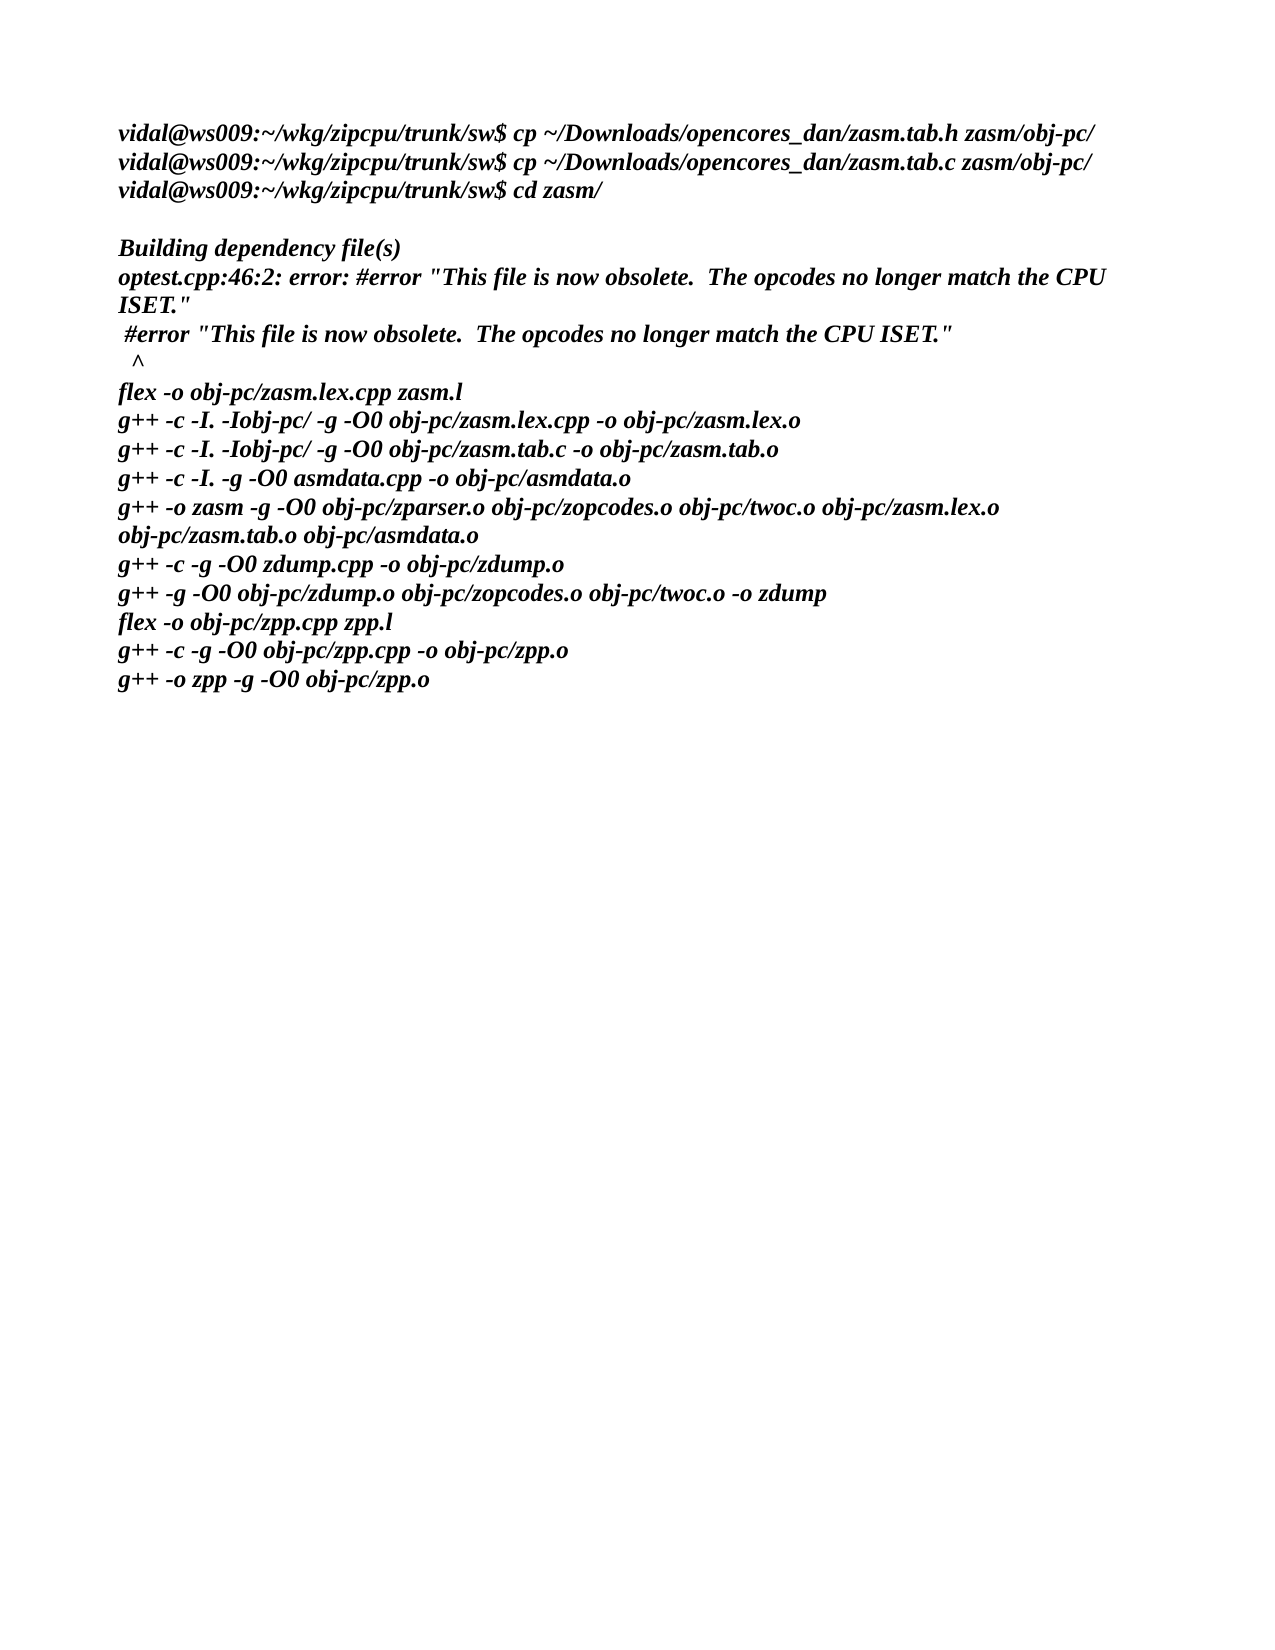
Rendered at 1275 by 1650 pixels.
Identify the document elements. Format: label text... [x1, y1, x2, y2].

text g++ -o zasm -g -O0 obj-pc/zparser.o obj-pc/zopcodes.o obj-pc/twoc.o obj-pc/zasm.lex.o obj-pc/zasm.tab.o obj-pc/asmdata.o [118, 492, 1157, 549]
text g++ -c -g -O0 obj-pc/zpp.cpp -o obj-pc/zpp.o [118, 636, 1157, 664]
text Building dependency file(s) [118, 233, 1157, 262]
text g++ -c -I. -Iobj-pc/ -g -O0 obj-pc/zasm.tab.c -o obj-pc/zasm.tab.o [118, 434, 1157, 463]
text g++ -g -O0 obj-pc/zdump.o obj-pc/zopcodes.o obj-pc/twoc.o -o zdump [118, 578, 1157, 607]
text vidal@ws009:~/wkg/zipcpu/trunk/sw$ cp ~/Downloads/opencores_dan/zasm.tab.h zasm/obj-pc/ [118, 118, 1157, 147]
text g++ -c -I. -Iobj-pc/ -g -O0 obj-pc/zasm.lex.cpp -o obj-pc/zasm.lex.o [118, 406, 1157, 434]
text g++ -o zpp -g -O0 obj-pc/zpp.o [118, 664, 1157, 693]
text g++ -c -I. -g -O0 asmdata.cpp -o obj-pc/asmdata.o [118, 463, 1157, 492]
text flex -o obj-pc/zasm.lex.cpp zasm.l [118, 377, 1157, 406]
text vidal@ws009:~/wkg/zipcpu/trunk/sw$ cp ~/Downloads/opencores_dan/zasm.tab.c zasm/obj-pc/ [118, 147, 1157, 176]
text flex -o obj-pc/zpp.cpp zpp.l [118, 607, 1157, 636]
text ^ [118, 348, 1157, 377]
text #error "This file is now obsolete. The opcodes no longer match the CPU ISET." [118, 319, 1157, 348]
text optest.cpp:46:2: error: #error "This file is now obsolete. The opcodes no longer match the CPU ISET." [118, 262, 1157, 319]
text vidal@ws009:~/wkg/zipcpu/trunk/sw$ cd zasm/ [118, 176, 1157, 204]
text g++ -c -g -O0 zdump.cpp -o obj-pc/zdump.o [118, 549, 1157, 578]
